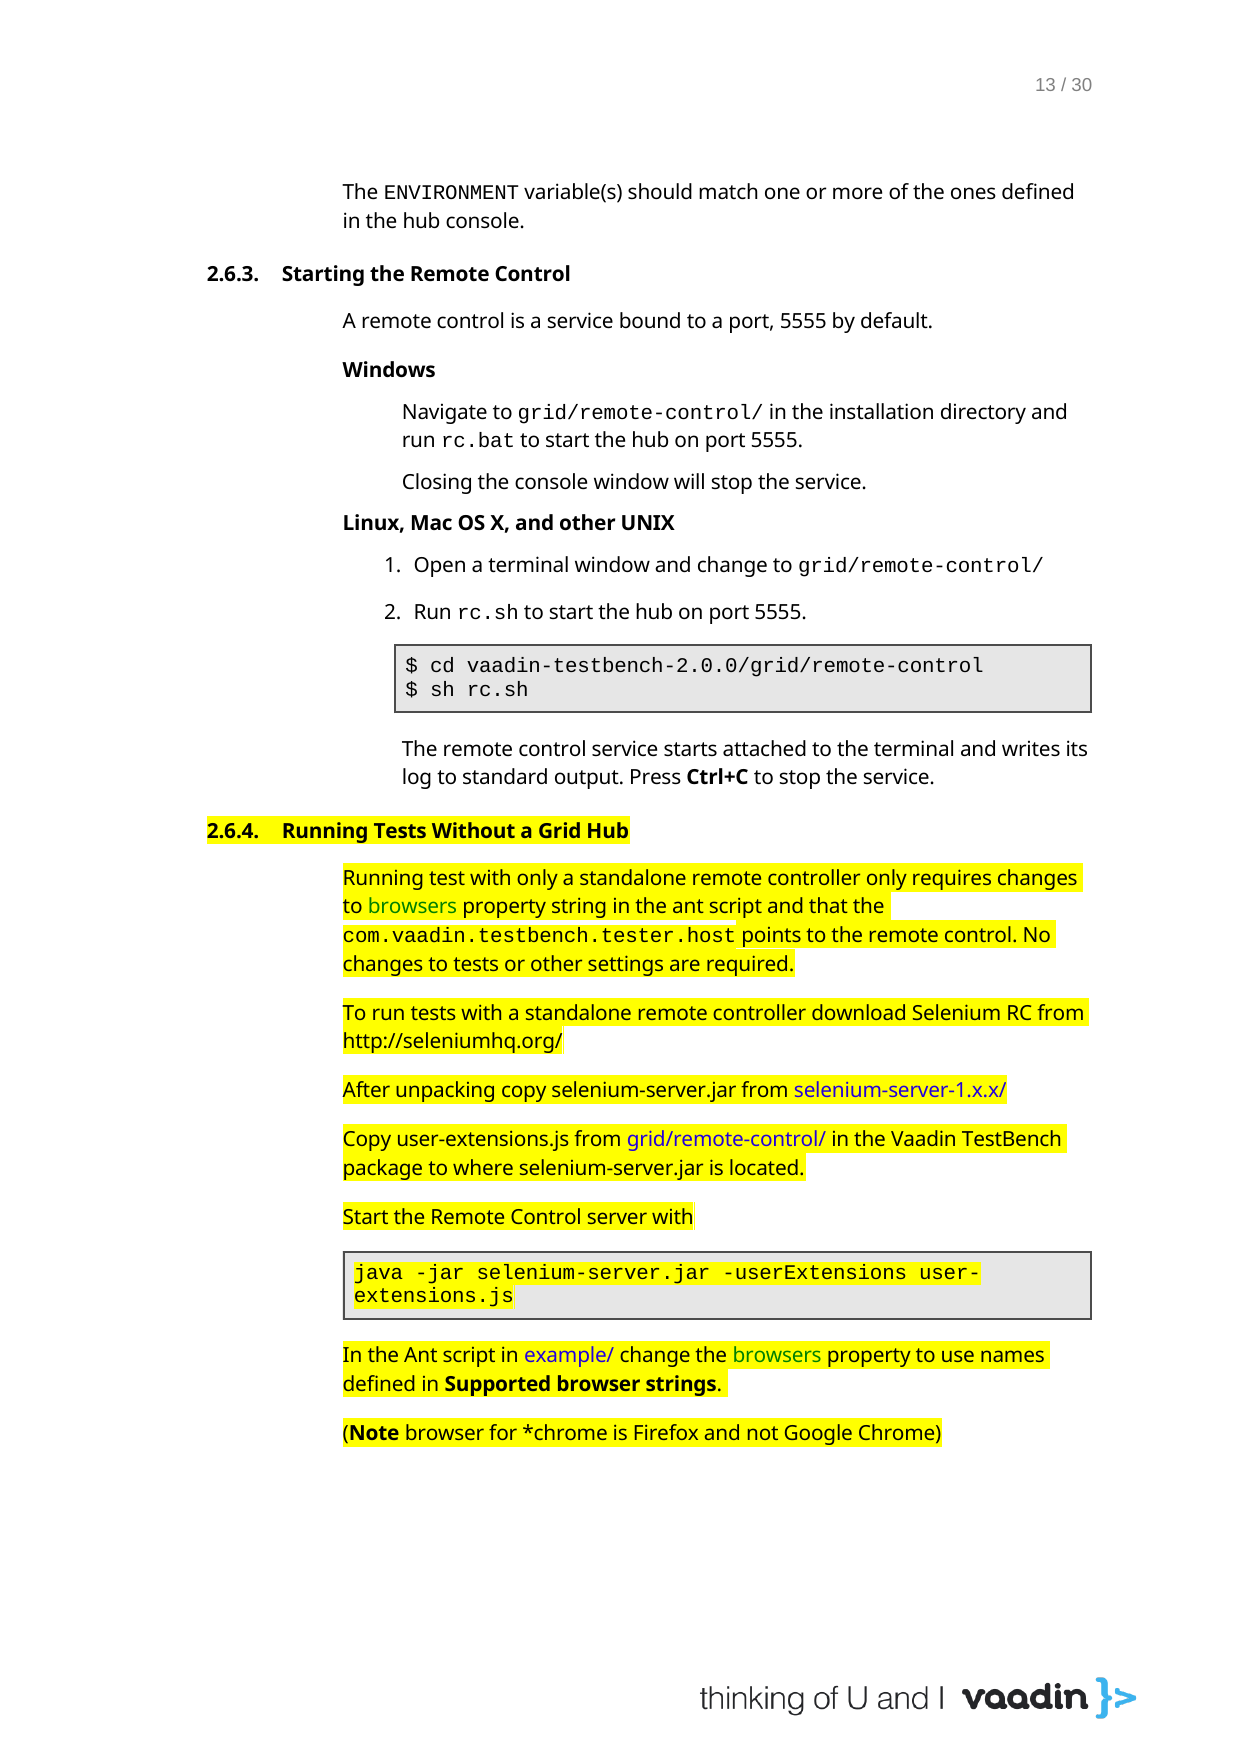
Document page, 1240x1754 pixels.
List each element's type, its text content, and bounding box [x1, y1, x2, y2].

text (Note browser for *chrome is Firefox and not Google Chrome) [342, 1418, 1092, 1447]
text After unpacking copy selenium-server.jar from selenium-server-1.x.x/ [342, 1075, 1092, 1104]
subtitle Running Tests Without a Grid Hub [207, 816, 1092, 844]
text Copy user-extensions.js from grid/remote-control/ in the Vaadin TestBench package to where selenium-server.jar is located. [342, 1124, 1092, 1181]
text Navigate to grid/remote-control/ in the installation directory and run rc.bat to start the hub on port 5555. [402, 397, 1092, 454]
text $ cd vaadin-testbench-2.0.0/grid/remote-control $ sh rc.sh [396, 646, 1090, 711]
list Run rc.sh to start the hub on port 5555. [384, 597, 1092, 625]
text Running test with only a standalone remote controller only requires changes to browsers property string in the ant script and that the com.vaadin.testbench.tester.host points to the remote control. No changes to tests or other settings are required. [342, 863, 1092, 977]
text Closing the console window will stop the service. [402, 467, 1092, 496]
text The remote control service starts attached to the terminal and writes its log to standard output. Press Ctrl+C to stop the service. [402, 734, 1092, 791]
text Windows [342, 356, 1092, 384]
text To run tests with a standalone remote controller download Selenium RC from http://seleniumhq.org/ [342, 998, 1092, 1054]
text A remote control is a service bound to a port, 5555 by default. [342, 306, 1092, 335]
text In the Ant script in example/ change the browsers property to use names defined in Supported browser strings. [342, 1341, 1092, 1397]
text java -jar selenium-server.jar -userExtensions user-extensions.js [345, 1253, 1090, 1318]
text Linux, Mac OS X, and other UNIX [342, 508, 1092, 537]
text Start the Remote Control server with [342, 1202, 1092, 1230]
text The ENVIRONMENT variable(s) should match one or more of the ones defined in the hub console. [342, 177, 1092, 234]
subtitle Starting the Remote Control [207, 259, 1092, 288]
picture [699, 1673, 1139, 1721]
list Open a terminal window and change to grid/remote-control/ [384, 550, 1092, 578]
